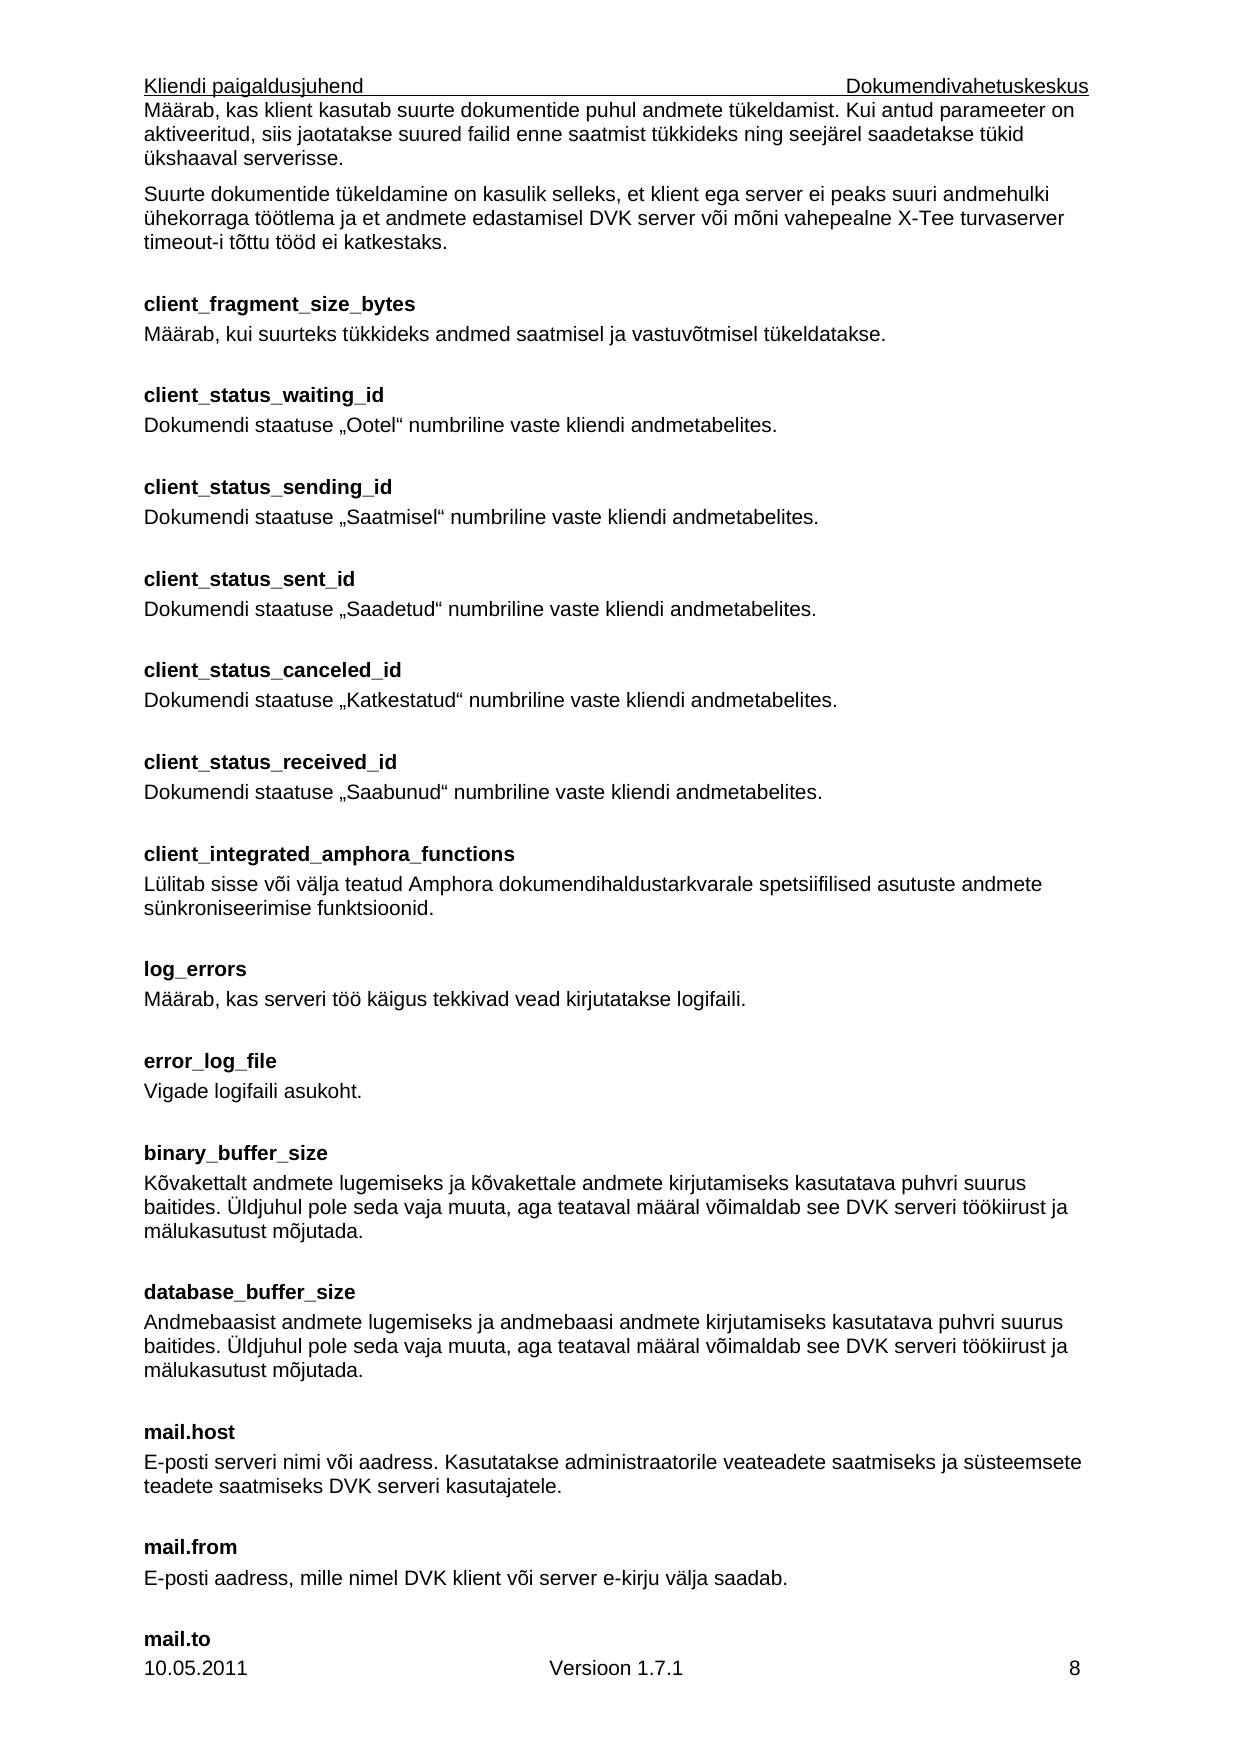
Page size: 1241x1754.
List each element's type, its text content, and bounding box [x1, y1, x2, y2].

text Määrab, kui suurteks tükkideks andmed saatmisel ja vastuvõtmisel tükeldatakse. [144, 322, 1092, 346]
text Kõvakettalt andmete lugemiseks ja kõvakettale andmete kirjutamiseks kasutatava puhvri suurus baitides. Üldjuhul pole seda vaja muuta, aga teataval määral võimaldab see DVK serveri töökiirust ja mälukasutust mõjutada. [144, 1171, 1092, 1242]
text database_buffer_size [144, 1280, 1092, 1304]
text client_status_sent_id [144, 566, 1092, 590]
text mail.to [144, 1627, 1092, 1651]
text E-posti serveri nimi või aadress. Kasutatakse administraatorile veateadete saatmiseks ja süsteemsete teadete saatmiseks DVK serveri kasutajatele. [144, 1450, 1092, 1498]
text client_fragment_size_bytes [144, 291, 1092, 315]
text Dokumendi staatuse „Ootel“ numbriline vaste kliendi andmetabelites. [144, 413, 1092, 437]
text client_status_canceled_id [144, 658, 1092, 682]
text error_log_file [144, 1049, 1092, 1073]
text log_errors [144, 957, 1092, 981]
text Dokumendi staatuse „Saabunud“ numbriline vaste kliendi andmetabelites. [144, 780, 1092, 804]
text mail.from [144, 1535, 1092, 1559]
text client_status_sending_id [144, 475, 1092, 499]
text Dokumendi staatuse „Katkestatud“ numbriline vaste kliendi andmetabelites. [144, 688, 1092, 712]
text Määrab, kas klient kasutab suurte dokumentide puhul andmete tükeldamist. Kui antud parameeter on aktiveeritud, siis jaotatakse suured failid enne saatmist tükkideks ning seejärel saadetakse tükid ükshaaval serverisse. [144, 98, 1092, 169]
text client_status_waiting_id [144, 383, 1092, 407]
text Dokumendi staatuse „Saadetud“ numbriline vaste kliendi andmetabelites. [144, 597, 1092, 621]
text Andmebaasist andmete lugemiseks ja andmebaasi andmete kirjutamiseks kasutatava puhvri suurus baitides. Üldjuhul pole seda vaja muuta, aga teataval määral võimaldab see DVK serveri töökiirust ja mälukasutust mõjutada. [144, 1310, 1092, 1382]
text binary_buffer_size [144, 1140, 1092, 1164]
text client_integrated_amphora_functions [144, 841, 1092, 865]
text Vigade logifaili asukoht. [144, 1079, 1092, 1103]
text Määrab, kas serveri töö käigus tekkivad vead kirjutatakse logifaili. [144, 987, 1092, 1011]
text Suurte dokumentide tükeldamine on kasulik selleks, et klient ega server ei peaks suuri andmehulki ühekorraga töötlema ja et andmete edastamisel DVK server või mõni vahepealne X-Tee turvaserver timeout-i tõttu tööd ei katkestaks. [144, 182, 1092, 254]
text Dokumendi staatuse „Saatmisel“ numbriline vaste kliendi andmetabelites. [144, 505, 1092, 529]
text E-posti aadress, mille nimel DVK klient või server e-kirju välja saadab. [144, 1565, 1092, 1589]
text client_status_received_id [144, 750, 1092, 774]
text mail.host [144, 1419, 1092, 1443]
text Lülitab sisse või välja teatud Amphora dokumendihaldustarkvarale spetsiifilised asutuste andmete sünkroniseerimise funktsioonid. [144, 872, 1092, 919]
